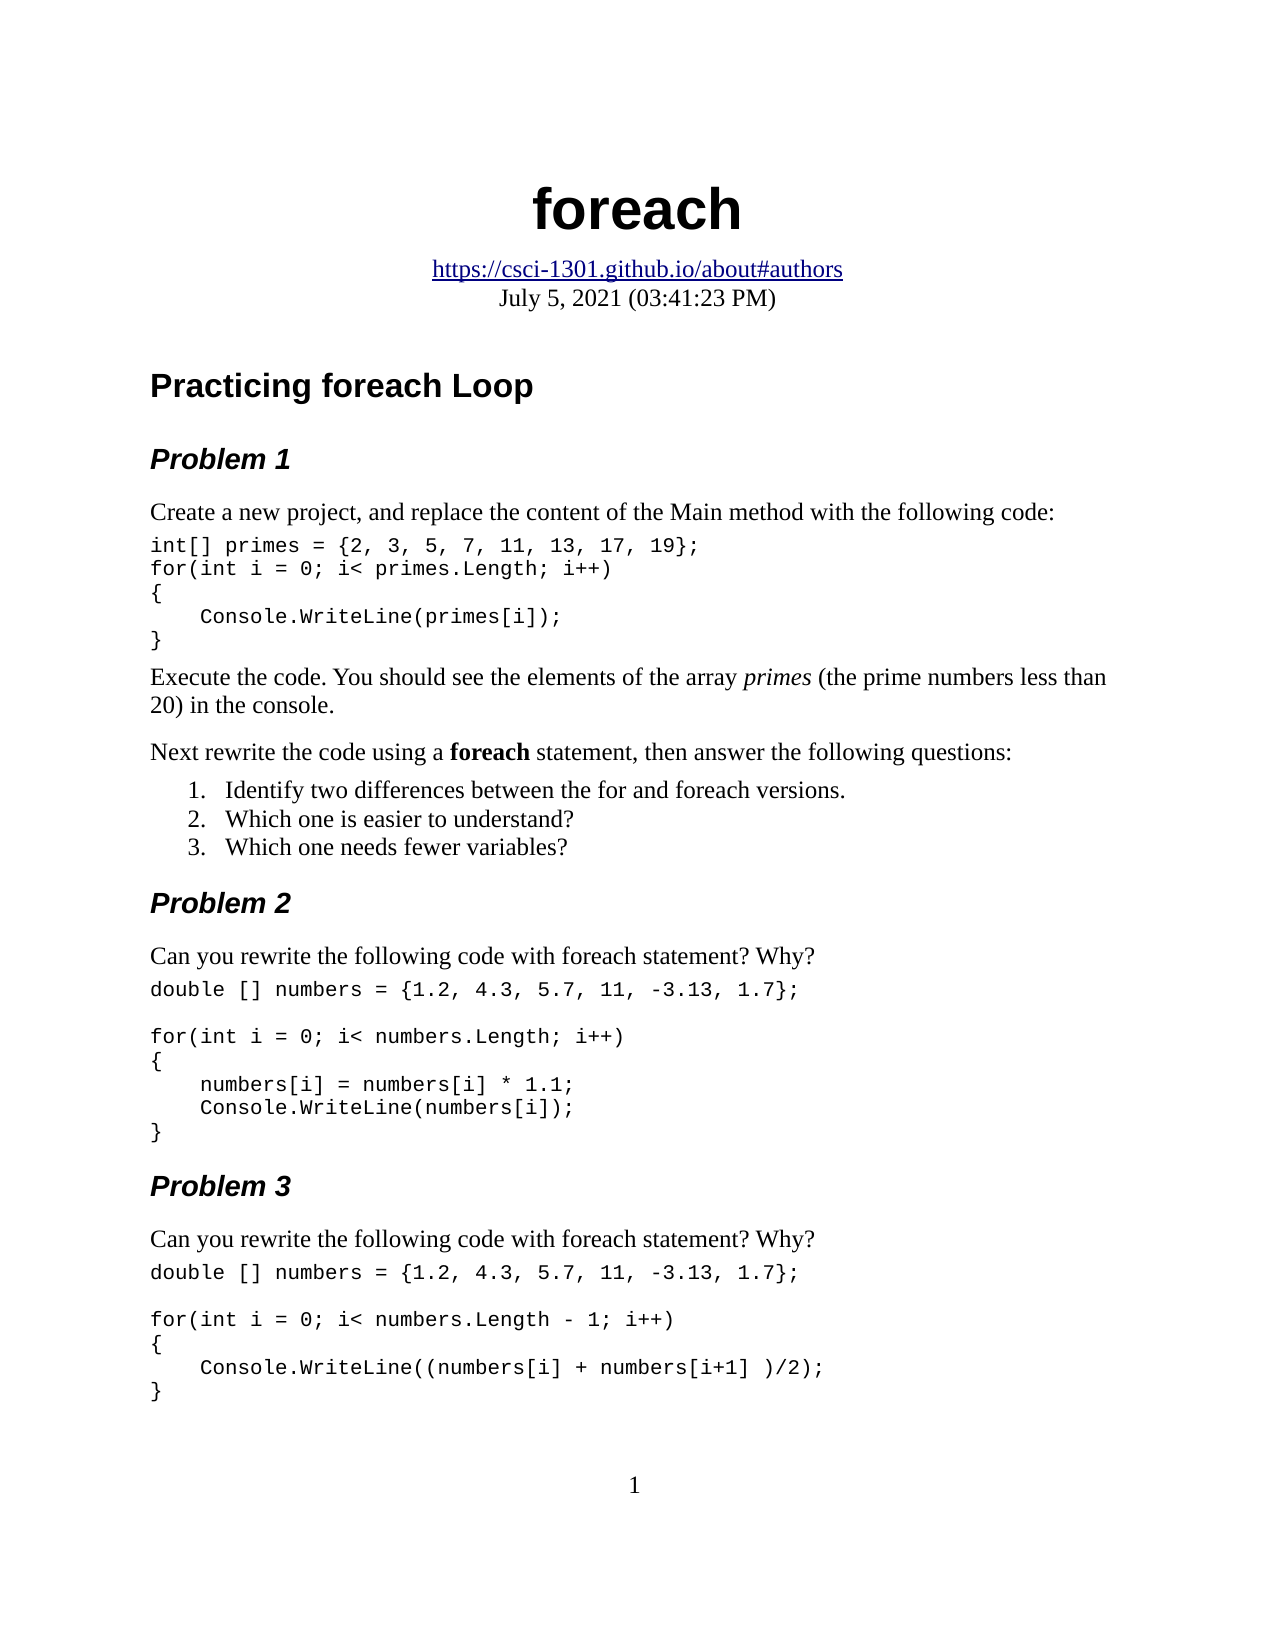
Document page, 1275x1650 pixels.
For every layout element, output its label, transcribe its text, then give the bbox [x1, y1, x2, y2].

list Identify two differences between the for and foreach versions. [187, 775, 1125, 804]
text Console.WriteLine((numbers[i] + numbers[i+1] )/2); [150, 1357, 1125, 1380]
text July 5, 2021 (03:41:23 PM) [150, 283, 1125, 312]
text Next rewrite the code using a foreach statement, then answer the following questions: [150, 737, 1125, 766]
text Can you rewrite the following code with foreach statement? Why? [150, 941, 1125, 970]
text { [150, 582, 1125, 606]
text } [150, 629, 1125, 653]
text for(int i = 0; i< numbers.Length - 1; i++) [150, 1309, 1125, 1333]
title foreach [150, 175, 1125, 242]
text double [] numbers = {1.2, 4.3, 5.7, 11, -3.13, 1.7}; [150, 1262, 1125, 1286]
subtitle Problem 1 [150, 442, 1125, 476]
text { [150, 1050, 1125, 1073]
list Which one is easier to understand? [187, 804, 1125, 832]
text Console.WriteLine(numbers[i]); [150, 1097, 1125, 1121]
text https://csci-1301.github.io/about#authors [150, 254, 1125, 283]
text for(int i = 0; i< primes.Length; i++) [150, 558, 1125, 582]
text } [150, 1121, 1125, 1144]
text } [150, 1380, 1125, 1404]
text for(int i = 0; i< numbers.Length; i++) [150, 1026, 1125, 1050]
text Console.WriteLine(primes[i]); [150, 606, 1125, 629]
subtitle Practicing foreach Loop [150, 366, 1125, 404]
text { [150, 1333, 1125, 1357]
list Which one needs fewer variables? [187, 832, 1125, 861]
subtitle Problem 2 [150, 886, 1125, 920]
text Execute the code. You should see the elements of the array primes (the prime numbers less than 20) in the console. [150, 662, 1125, 719]
subtitle Problem 3 [150, 1169, 1125, 1203]
text double [] numbers = {1.2, 4.3, 5.7, 11, -3.13, 1.7}; [150, 979, 1125, 1003]
text Can you rewrite the following code with foreach statement? Why? [150, 1224, 1125, 1253]
text Create a new project, and replace the content of the Main method with the following code: [150, 497, 1125, 526]
text int[] primes = {2, 3, 5, 7, 11, 13, 17, 19}; [150, 535, 1125, 558]
text numbers[i] = numbers[i] * 1.1; [150, 1073, 1125, 1097]
